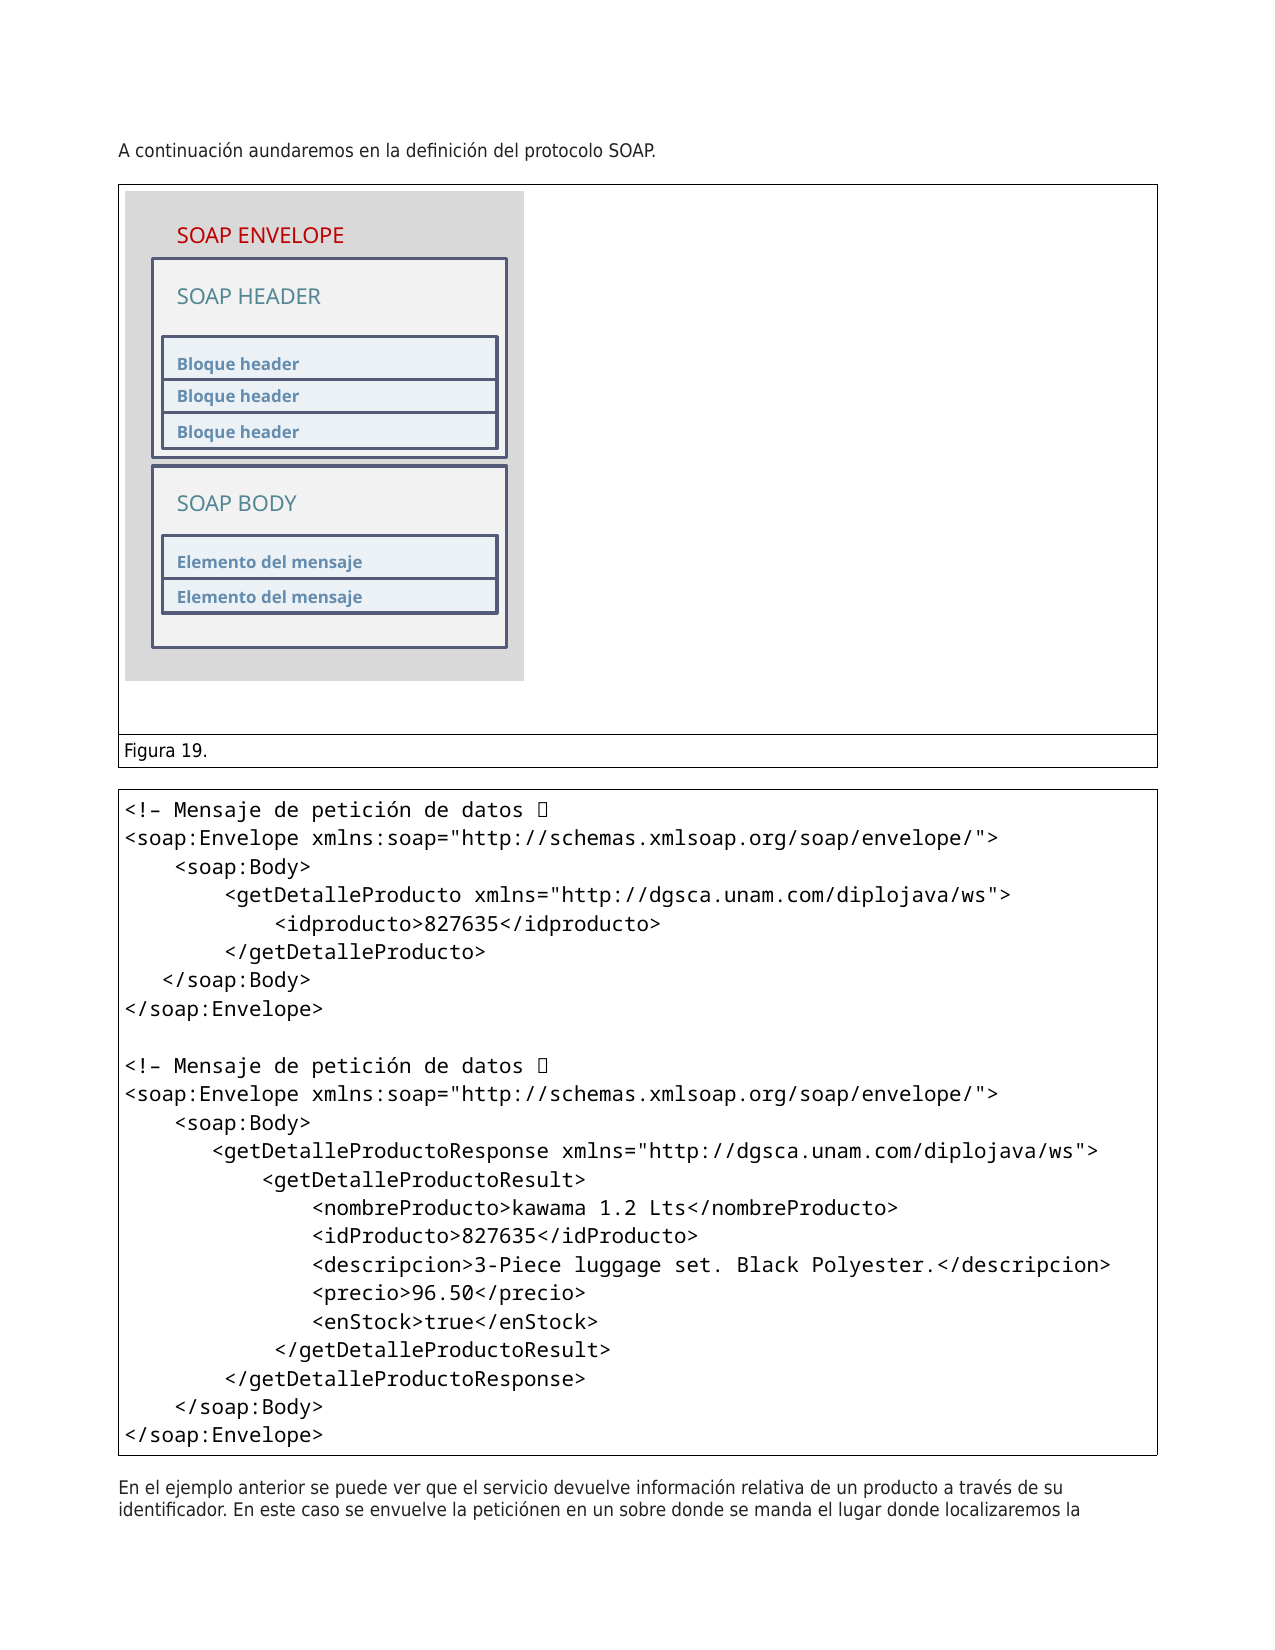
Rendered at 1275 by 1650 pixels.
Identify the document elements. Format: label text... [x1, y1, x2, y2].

table_header [119, 185, 1157, 734]
text En el ejemplo anterior se puede ver que el servicio devuelve información relativa de un producto a través de su identificador. En este caso se envuelve la peticiónen en un sobre donde se manda el lugar donde localizaremos la [118, 1477, 1157, 1521]
table_cell Figura 19. [119, 735, 1157, 767]
text A continuación aundaremos en la definición del protocolo SOAP. [118, 140, 1157, 162]
table_header <!– Mensaje de petición de datos  <soap:Envelope xmlns:soap="http://schemas.xmlsoap.org/soap/envelope/"> <soap:Body> <getDetalleProducto xmlns="http://dgsca.unam.com/diplojava/ws"> <idproducto>827635</idproducto> </getDetalleProducto> </soap:Body> </soap:Envelope> <!– Mensaje de petición de datos  <soap:Envelope xmlns:soap="http://schemas.xmlsoap.org/soap/envelope/"> <soap:Body> <getDetalleProductoResponse xmlns="http://dgsca.unam.com/diplojava/ws"> <getDetalleProductoResult> <nombreProducto>kawama 1.2 Lts</nombreProducto> <idProducto>827635</idProducto> <descripcion>3-Piece luggage set. Black Polyester.</descripcion> <precio>96.50</precio> <enStock>true</enStock> </getDetalleProductoResult> </getDetalleProductoResponse> </soap:Body> </soap:Envelope> [119, 790, 1157, 1455]
